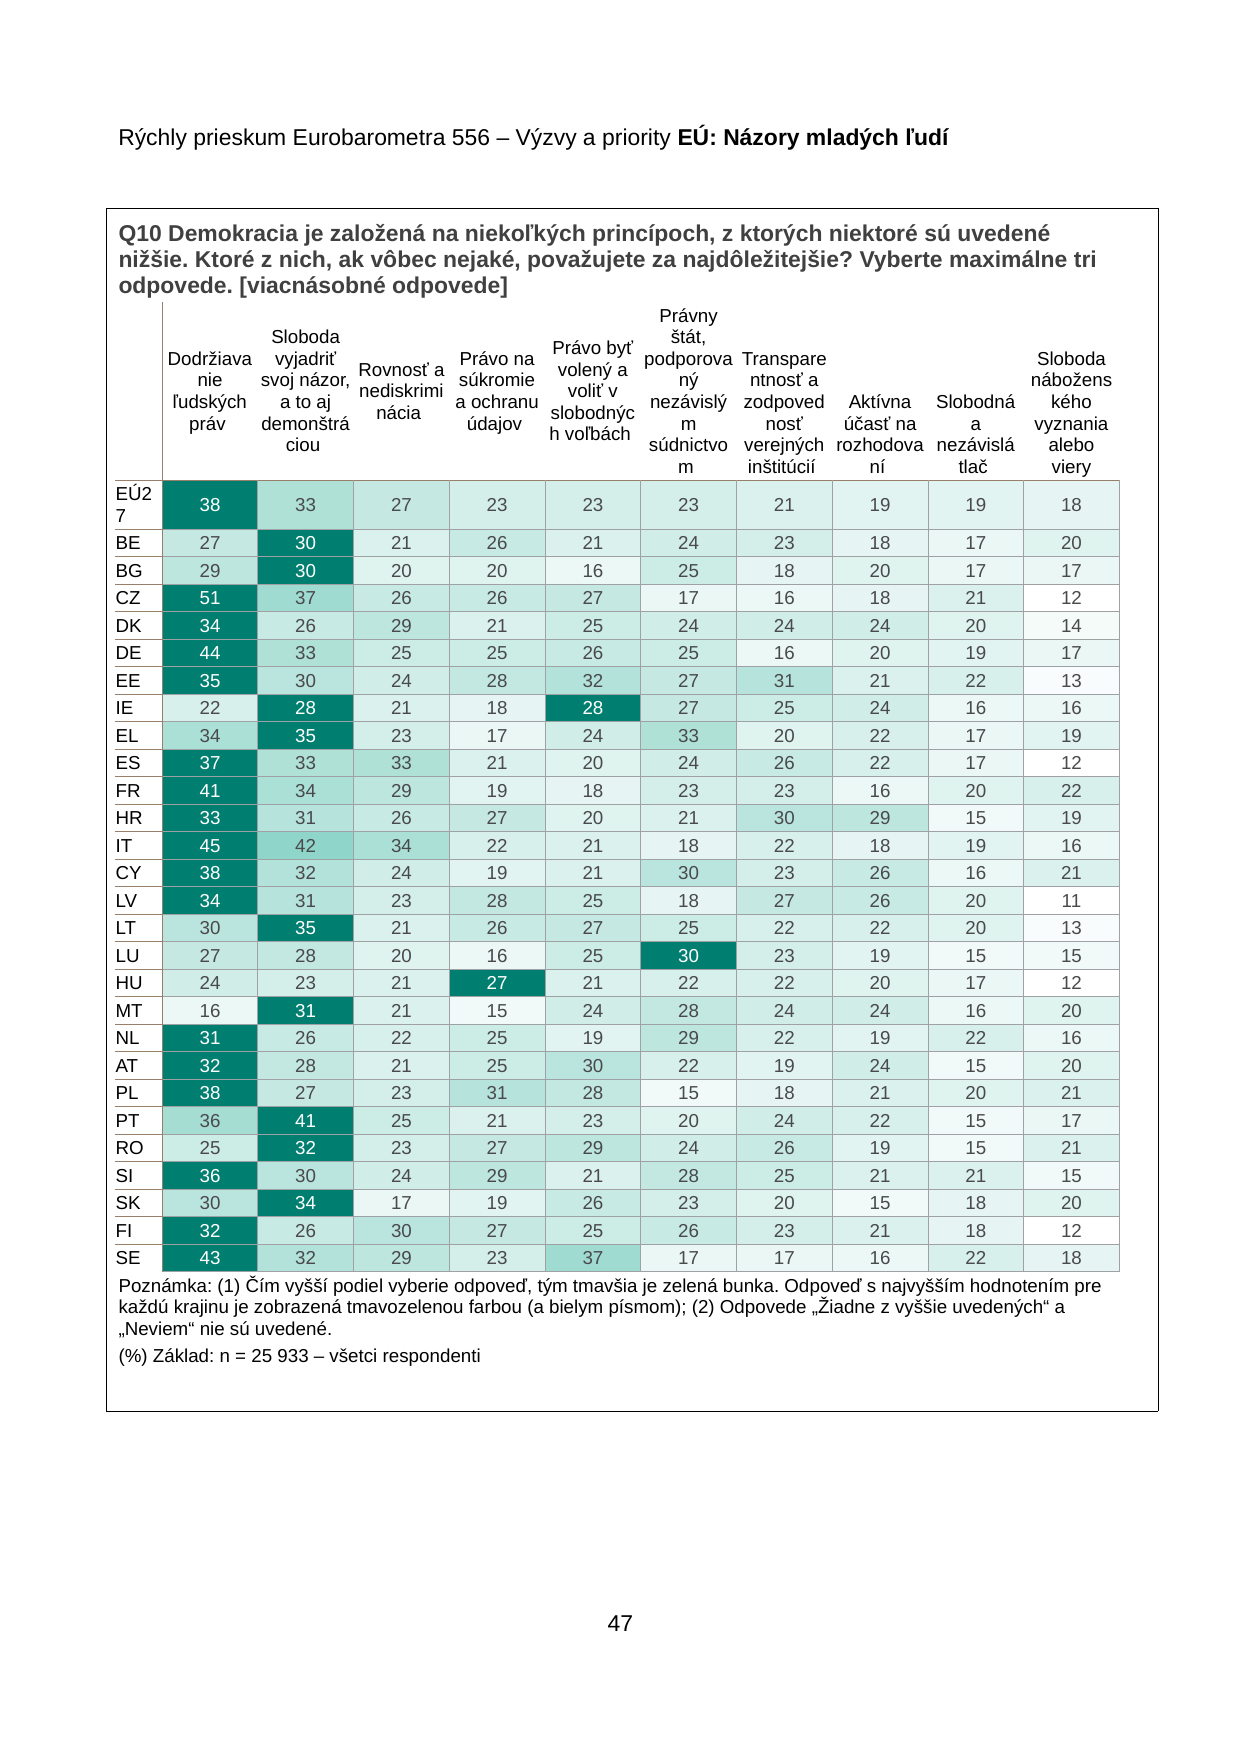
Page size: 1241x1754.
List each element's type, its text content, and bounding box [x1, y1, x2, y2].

table_cell 38 [163, 1080, 257, 1106]
table_cell 24 [354, 667, 449, 694]
table_cell 33 [641, 722, 736, 749]
table_cell 25 [546, 942, 640, 969]
table_cell 16 [1024, 1025, 1119, 1051]
table_cell 13 [1024, 667, 1119, 694]
table_cell 20 [833, 640, 928, 666]
table_cell 28 [546, 1080, 640, 1106]
table_cell 24 [546, 722, 640, 749]
table_cell 18 [546, 777, 640, 804]
table_cell 27 [737, 887, 832, 914]
table_cell 20 [929, 1080, 1023, 1106]
table_cell 18 [833, 832, 928, 859]
table_cell 19 [450, 860, 545, 886]
table_cell CZ [115, 585, 162, 611]
table_cell Sloboda náboženského vyznania alebo viery [1023, 302, 1119, 480]
table_cell 19 [450, 1190, 545, 1216]
table_cell 30 [258, 1162, 353, 1189]
table_cell 20 [833, 557, 928, 584]
table_cell EL [115, 722, 162, 749]
table_cell 25 [163, 1135, 257, 1161]
table_cell 32 [546, 667, 640, 694]
table_cell 22 [737, 1025, 832, 1051]
table_cell 31 [258, 997, 353, 1024]
table_cell 23 [450, 481, 545, 529]
table_cell 18 [929, 1190, 1023, 1216]
table_cell 19 [546, 1025, 640, 1051]
table_cell 20 [929, 887, 1023, 914]
table_cell 25 [450, 1025, 545, 1051]
table_cell 22 [833, 750, 928, 776]
table_cell 23 [737, 942, 832, 969]
table_cell BG [115, 557, 162, 584]
table_cell 19 [929, 832, 1023, 859]
table_cell Aktívna účasť na rozhodovaní [832, 302, 928, 480]
table_cell 23 [354, 1080, 449, 1106]
table_cell 24 [833, 1052, 928, 1079]
table_cell 15 [1024, 942, 1119, 969]
table_cell 26 [737, 1135, 832, 1161]
table_cell 16 [929, 695, 1023, 721]
table_cell 18 [929, 1217, 1023, 1244]
table_cell 25 [450, 640, 545, 666]
table_cell 17 [450, 722, 545, 749]
table_cell EE [115, 667, 162, 694]
table_cell 25 [354, 1107, 449, 1134]
table_cell MT [115, 997, 162, 1024]
table_cell 22 [833, 722, 928, 749]
table_cell 28 [258, 695, 353, 721]
table_cell 21 [1024, 1080, 1119, 1106]
table_cell Právo na súkromie a ochranu údajov [449, 302, 545, 480]
table_cell 20 [737, 1190, 832, 1216]
table_cell 28 [641, 1162, 736, 1189]
table_cell 17 [354, 1190, 449, 1216]
table_cell 22 [641, 970, 736, 996]
table_cell 26 [258, 1025, 353, 1051]
table_cell 41 [163, 777, 257, 804]
table_cell 19 [737, 1052, 832, 1079]
table_cell 24 [163, 970, 257, 996]
table_cell 51 [163, 585, 257, 611]
table_cell 23 [737, 860, 832, 886]
table_cell 32 [258, 1135, 353, 1161]
table_cell 26 [450, 915, 545, 941]
table_cell 25 [737, 1162, 832, 1189]
table_cell 21 [354, 1052, 449, 1079]
table_cell 20 [929, 915, 1023, 941]
table_cell Sloboda vyjadriť svoj názor, a to aj demonštráciou [258, 302, 353, 480]
table_cell 27 [450, 1217, 545, 1244]
table_cell 22 [737, 970, 832, 996]
table_cell 15 [929, 942, 1023, 969]
table_cell 13 [1024, 915, 1119, 941]
table_cell 12 [1024, 1217, 1119, 1244]
table_cell 24 [833, 612, 928, 639]
table_cell 24 [833, 997, 928, 1024]
table_cell 38 [163, 860, 257, 886]
table_cell 31 [163, 1025, 257, 1051]
table_cell 22 [929, 1025, 1023, 1051]
table_cell 29 [546, 1135, 640, 1161]
table_cell 35 [258, 915, 353, 941]
table_cell BE [115, 530, 162, 556]
table_cell 28 [450, 667, 545, 694]
table_cell 27 [354, 481, 449, 529]
table_cell 21 [354, 530, 449, 556]
table_cell LU [115, 942, 162, 969]
table_cell 24 [354, 860, 449, 886]
table_cell 29 [354, 1245, 449, 1271]
table_cell 33 [354, 750, 449, 776]
table_cell DK [115, 612, 162, 639]
table_cell 29 [833, 805, 928, 831]
table_cell 21 [354, 915, 449, 941]
table_cell 16 [833, 777, 928, 804]
table_cell 26 [833, 860, 928, 886]
table_cell 16 [833, 1245, 928, 1271]
table_cell 30 [258, 667, 353, 694]
table_cell 19 [833, 1135, 928, 1161]
table_cell 28 [546, 695, 640, 721]
table_cell 21 [354, 695, 449, 721]
table_cell 16 [737, 640, 832, 666]
table_cell AT [115, 1052, 162, 1079]
table_cell 26 [546, 640, 640, 666]
table_cell 24 [641, 750, 736, 776]
table_cell SI [115, 1162, 162, 1189]
table_cell 17 [1024, 1107, 1119, 1134]
table_cell 27 [163, 530, 257, 556]
table_cell 24 [641, 530, 736, 556]
table_cell 38 [163, 481, 257, 529]
table_cell 25 [641, 915, 736, 941]
table_cell HU [115, 970, 162, 996]
table_cell 16 [163, 997, 257, 1024]
table_cell 27 [450, 970, 545, 996]
table_cell 19 [833, 481, 928, 529]
table_cell 18 [641, 832, 736, 859]
table_cell 31 [258, 805, 353, 831]
table_cell 25 [641, 557, 736, 584]
table_cell 20 [1024, 997, 1119, 1024]
table_cell Rovnosť a nediskriminácia [353, 302, 449, 480]
table_cell (%) Základ: n = 25 933 – všetci respondenti [115, 1342, 1119, 1369]
table_cell 17 [929, 750, 1023, 776]
table_cell 22 [450, 832, 545, 859]
table_cell 21 [450, 1107, 545, 1134]
table_cell 18 [1024, 1245, 1119, 1271]
table_cell 21 [1024, 1135, 1119, 1161]
table_cell 26 [641, 1217, 736, 1244]
table_cell 26 [833, 887, 928, 914]
table_cell 34 [163, 612, 257, 639]
table_cell 17 [1024, 557, 1119, 584]
table_cell 26 [546, 1190, 640, 1216]
table_cell 22 [737, 915, 832, 941]
table_cell 25 [354, 640, 449, 666]
table_cell 19 [1024, 722, 1119, 749]
table_cell 22 [929, 1245, 1023, 1271]
table_cell 28 [258, 1052, 353, 1079]
table_cell 21 [833, 667, 928, 694]
table_cell 21 [450, 750, 545, 776]
table_cell 21 [1024, 860, 1119, 886]
table_cell HR [115, 805, 162, 831]
table_cell 28 [641, 997, 736, 1024]
table_cell 16 [450, 942, 545, 969]
table_cell 20 [641, 1107, 736, 1134]
table_cell 12 [1024, 585, 1119, 611]
table_cell RO [115, 1135, 162, 1161]
table_cell 30 [641, 942, 736, 969]
table_cell 15 [929, 805, 1023, 831]
table_cell 17 [737, 1245, 832, 1271]
table_cell 27 [546, 915, 640, 941]
table_cell 36 [163, 1162, 257, 1189]
table_cell 17 [641, 585, 736, 611]
table_cell DE [115, 640, 162, 666]
table_cell 23 [354, 887, 449, 914]
table_cell 23 [641, 481, 736, 529]
table_cell 21 [833, 1162, 928, 1189]
table_cell 22 [354, 1025, 449, 1051]
table_cell 25 [546, 887, 640, 914]
table_cell 20 [737, 722, 832, 749]
table_cell 30 [163, 1190, 257, 1216]
table_cell 21 [450, 612, 545, 639]
table_cell 25 [546, 1217, 640, 1244]
table_cell 24 [737, 612, 832, 639]
table_cell 24 [546, 997, 640, 1024]
table_cell 24 [641, 1135, 736, 1161]
table_cell 19 [833, 942, 928, 969]
table_cell 26 [258, 612, 353, 639]
table_cell 29 [354, 612, 449, 639]
table_cell 17 [929, 557, 1023, 584]
table_cell 16 [1024, 695, 1119, 721]
table_cell 17 [641, 1245, 736, 1271]
table_cell PT [115, 1107, 162, 1134]
table_cell 18 [833, 585, 928, 611]
table_cell 26 [258, 1217, 353, 1244]
table_cell 18 [833, 530, 928, 556]
table_cell 33 [258, 640, 353, 666]
table_cell 19 [450, 777, 545, 804]
table_cell 17 [929, 530, 1023, 556]
table_cell 22 [833, 915, 928, 941]
table_cell 44 [163, 640, 257, 666]
table_cell 20 [546, 750, 640, 776]
table_cell 18 [1024, 481, 1119, 529]
table_cell 29 [354, 777, 449, 804]
table_cell 12 [1024, 750, 1119, 776]
table_cell 24 [737, 997, 832, 1024]
table_cell 17 [929, 722, 1023, 749]
table_cell 27 [450, 1135, 545, 1161]
table_cell 23 [641, 777, 736, 804]
table_cell 19 [1024, 805, 1119, 831]
table_cell 35 [163, 667, 257, 694]
table_cell 24 [737, 1107, 832, 1134]
table_cell 20 [1024, 1190, 1119, 1216]
table_cell 34 [258, 1190, 353, 1216]
table_cell 21 [929, 585, 1023, 611]
table_cell 27 [258, 1080, 353, 1106]
table_cell 18 [450, 695, 545, 721]
table_cell 21 [546, 530, 640, 556]
table_cell 23 [641, 1190, 736, 1216]
table_cell 22 [929, 667, 1023, 694]
table_cell 19 [929, 640, 1023, 666]
table_cell CY [115, 860, 162, 886]
table_cell 33 [258, 750, 353, 776]
table_cell Dodržiavanie ľudských práv [163, 302, 257, 480]
table_cell 12 [1024, 970, 1119, 996]
table_cell 45 [163, 832, 257, 859]
table_cell 37 [546, 1245, 640, 1271]
table_cell 30 [546, 1052, 640, 1079]
table_cell 15 [641, 1080, 736, 1106]
table_cell 23 [546, 1107, 640, 1134]
table_cell 33 [258, 481, 353, 529]
table_cell 41 [258, 1107, 353, 1134]
table_cell IE [115, 695, 162, 721]
table_cell 23 [737, 1217, 832, 1244]
table_cell 23 [354, 1135, 449, 1161]
table_cell 24 [833, 695, 928, 721]
table_cell 31 [450, 1080, 545, 1106]
table_cell 21 [833, 1217, 928, 1244]
table_cell 20 [354, 942, 449, 969]
table_cell 20 [1024, 530, 1119, 556]
table_cell SE [115, 1245, 162, 1271]
table_cell FI [115, 1217, 162, 1244]
table_cell NL [115, 1025, 162, 1051]
table_cell 20 [929, 777, 1023, 804]
table_cell 25 [450, 1052, 545, 1079]
table_cell 21 [641, 805, 736, 831]
table_cell 30 [641, 860, 736, 886]
table_cell Právo byť volený a voliť v slobodných voľbách [545, 302, 640, 480]
table_cell 24 [354, 1162, 449, 1189]
table_cell IT [115, 832, 162, 859]
table_cell Transparentnosť a zodpovednosť verejných inštitúcií [736, 302, 832, 480]
table_cell 20 [450, 557, 545, 584]
table_cell 18 [737, 1080, 832, 1106]
table_cell 16 [546, 557, 640, 584]
table_cell 27 [546, 585, 640, 611]
table_cell 15 [929, 1052, 1023, 1079]
table_cell 16 [737, 585, 832, 611]
table_cell Právny štát, podporovaný nezávislým súdnictvom [640, 302, 736, 480]
table_cell 34 [163, 722, 257, 749]
table_cell 26 [354, 805, 449, 831]
table_cell 32 [163, 1052, 257, 1079]
table_cell 26 [450, 585, 545, 611]
table_cell [115, 302, 162, 480]
table_cell 23 [258, 970, 353, 996]
table_cell FR [115, 777, 162, 804]
table_cell 19 [833, 1025, 928, 1051]
table_cell 24 [641, 612, 736, 639]
table_cell 18 [737, 557, 832, 584]
table_cell 20 [354, 557, 449, 584]
table_cell 16 [1024, 832, 1119, 859]
table_cell LV [115, 887, 162, 914]
table_cell 22 [641, 1052, 736, 1079]
table_cell 21 [546, 860, 640, 886]
table_cell 32 [258, 1245, 353, 1271]
table_cell 30 [258, 530, 353, 556]
table_cell 26 [737, 750, 832, 776]
table_cell 27 [641, 695, 736, 721]
table_cell 32 [258, 860, 353, 886]
table_cell ES [115, 750, 162, 776]
table_cell Slobodná a nezávislá tlač [928, 302, 1023, 480]
table_cell 21 [929, 1162, 1023, 1189]
table_cell 26 [450, 530, 545, 556]
table_cell 23 [450, 1245, 545, 1271]
table_cell 27 [641, 667, 736, 694]
table_cell 31 [258, 887, 353, 914]
table_cell 21 [354, 997, 449, 1024]
table_cell 22 [1024, 777, 1119, 804]
table_cell 30 [163, 915, 257, 941]
table_cell 31 [737, 667, 832, 694]
table_cell 20 [546, 805, 640, 831]
table_cell 22 [163, 695, 257, 721]
table_cell 21 [737, 481, 832, 529]
table_cell 33 [163, 805, 257, 831]
table_cell 15 [929, 1135, 1023, 1161]
table_cell 21 [354, 970, 449, 996]
table_cell 11 [1024, 887, 1119, 914]
table_cell 15 [833, 1190, 928, 1216]
table_cell 37 [163, 750, 257, 776]
table_cell EÚ27 [115, 481, 162, 529]
table_cell 25 [737, 695, 832, 721]
table_cell 16 [929, 860, 1023, 886]
table_cell 29 [163, 557, 257, 584]
table_cell 25 [641, 640, 736, 666]
table_cell 21 [546, 1162, 640, 1189]
table_cell 16 [929, 997, 1023, 1024]
table_cell 23 [546, 481, 640, 529]
table_cell 28 [258, 942, 353, 969]
table_cell 23 [354, 722, 449, 749]
table_cell 22 [833, 1107, 928, 1134]
table_cell 34 [258, 777, 353, 804]
table_cell 20 [929, 612, 1023, 639]
table_cell LT [115, 915, 162, 941]
table_cell 15 [929, 1107, 1023, 1134]
table_cell 36 [163, 1107, 257, 1134]
table_cell 14 [1024, 612, 1119, 639]
table_cell 27 [450, 805, 545, 831]
table_cell 23 [737, 777, 832, 804]
table_header Q10 Demokracia je založená na niekoľkých princípoch, z ktorých niektoré sú uvedené nižšie. Ktoré z nich, ak vôbec nejaké, považujete za najdôležitejšie? Vyberte maximálne tri odpovede. [viacnásobné odpovede] [115, 217, 1119, 302]
table_cell 19 [929, 481, 1023, 529]
table_cell 28 [450, 887, 545, 914]
table_cell 34 [163, 887, 257, 914]
table_cell 17 [1024, 640, 1119, 666]
table_cell 21 [546, 970, 640, 996]
table_cell 34 [354, 832, 449, 859]
table_cell 29 [450, 1162, 545, 1189]
table_cell 20 [1024, 1052, 1119, 1079]
table_cell 27 [163, 942, 257, 969]
table_cell 15 [450, 997, 545, 1024]
table_cell 42 [258, 832, 353, 859]
table_cell 26 [354, 585, 449, 611]
table_cell 20 [833, 970, 928, 996]
table_cell 17 [929, 970, 1023, 996]
table_cell 30 [737, 805, 832, 831]
table_cell 43 [163, 1245, 257, 1271]
table_cell 25 [546, 612, 640, 639]
table_cell 18 [641, 887, 736, 914]
table_cell 15 [1024, 1162, 1119, 1189]
table_cell 37 [258, 585, 353, 611]
table_cell Poznámka: (1) Čím vyšší podiel vyberie odpoveď, tým tmavšia je zelená bunka. Odpoveď s najvyšším hodnotením pre každú krajinu je zobrazená tmavozelenou farbou (a bielym písmom); (2) Odpovede „Žiadne z vyššie uvedených“ a „Neviem“ nie sú uvedené. [115, 1271, 1119, 1342]
table_cell 30 [258, 557, 353, 584]
table_cell 21 [833, 1080, 928, 1106]
table_cell 21 [546, 832, 640, 859]
table_cell 32 [163, 1217, 257, 1244]
table_cell 30 [354, 1217, 449, 1244]
table_cell PL [115, 1080, 162, 1106]
table_cell 22 [737, 832, 832, 859]
table_cell 35 [258, 722, 353, 749]
table_cell 29 [641, 1025, 736, 1051]
table_cell SK [115, 1190, 162, 1216]
table_cell 23 [737, 530, 832, 556]
